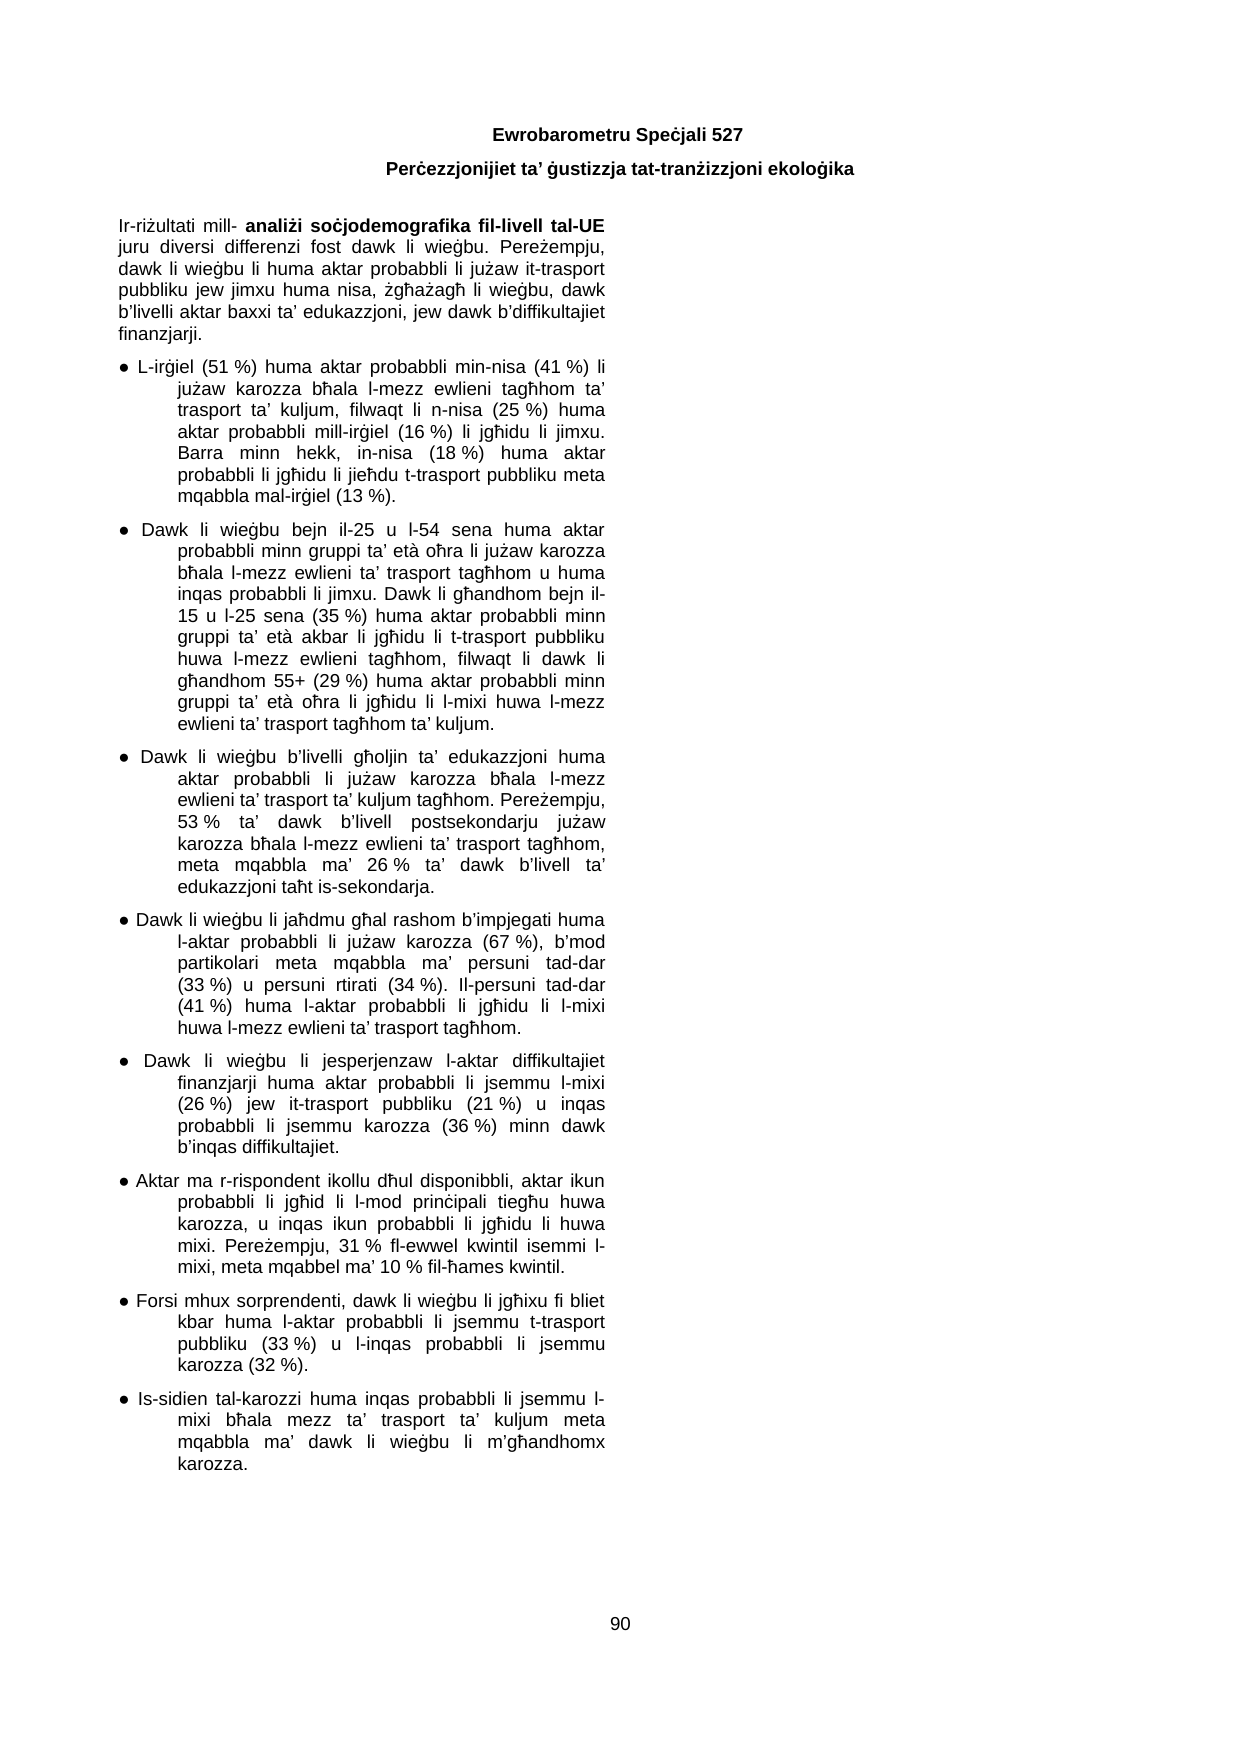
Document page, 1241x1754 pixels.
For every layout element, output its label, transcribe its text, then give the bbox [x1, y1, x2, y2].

text ● Dawk li wieġbu li jesperjenzaw l-aktar diffikultajiet finanzjarji huma aktar probabbli li jsemmu l-mixi (26 %) jew it-trasport pubbliku (21 %) u inqas probabbli li jsemmu karozza (36 %) minn dawk b’inqas diffikultajiet. [118, 1050, 605, 1158]
text Ir-riżultati mill- analiżi soċjodemografika fil-livell tal-UE juru diversi differenzi fost dawk li wieġbu. Pereżempju, dawk li wieġbu li huma aktar probabbli li jużaw it-trasport pubbliku jew jimxu huma nisa, żgħażagħ li wieġbu, dawk b’livelli aktar baxxi ta’ edukazzjoni, jew dawk b’diffikultajiet finanzjarji. [118, 214, 605, 344]
text ● Dawk li wieġbu li jaħdmu għal rashom b’impjegati huma l-aktar probabbli li jużaw karozza (67 %), b’mod partikolari meta mqabbla ma’ persuni tad-dar (33 %) u persuni rtirati (34 %). Il-persuni tad-dar (41 %) huma l-aktar probabbli li jgħidu li l-mixi huwa l-mezz ewlieni ta’ trasport tagħhom. [118, 909, 605, 1038]
text ● Aktar ma r-rispondent ikollu dħul disponibbli, aktar ikun probabbli li jgħid li l-mod prinċipali tiegħu huwa karozza, u inqas ikun probabbli li jgħidu li huwa mixi. Pereżempju, 31 % fl-ewwel kwintil isemmi l-mixi, meta mqabbel ma’ 10 % fil-ħames kwintil. [118, 1170, 605, 1278]
text ● Forsi mhux sorprendenti, dawk li wieġbu li jgħixu fi bliet kbar huma l-aktar probabbli li jsemmu t-trasport pubbliku (33 %) u l-inqas probabbli li jsemmu karozza (32 %). [118, 1289, 605, 1376]
text ● L-irġiel (51 %) huma aktar probabbli min-nisa (41 %) li jużaw karozza bħala l-mezz ewlieni tagħhom ta’ trasport ta’ kuljum, filwaqt li n-nisa (25 %) huma aktar probabbli mill-irġiel (16 %) li jgħidu li jimxu. Barra minn hekk, in-nisa (18 %) huma aktar probabbli li jgħidu li jieħdu t-trasport pubbliku meta mqabbla mal-irġiel (13 %). [118, 356, 605, 507]
text ● Is-sidien tal-karozzi huma inqas probabbli li jsemmu l-mixi bħala mezz ta’ trasport ta’ kuljum meta mqabbla ma’ dawk li wieġbu li m’għandhomx karozza. [118, 1388, 605, 1474]
text ● Dawk li wieġbu b’livelli għoljin ta’ edukazzjoni huma aktar probabbli li jużaw karozza bħala l-mezz ewlieni ta’ trasport ta’ kuljum tagħhom. Pereżempju, 53 % ta’ dawk b’livell postsekondarju jużaw karozza bħala l-mezz ewlieni ta’ trasport tagħhom, meta mqabbla ma’ 26 % ta’ dawk b’livell ta’ edukazzjoni taħt is-sekondarja. [118, 746, 605, 897]
text ● Dawk li wieġbu bejn il-25 u l-54 sena huma aktar probabbli minn gruppi ta’ età oħra li jużaw karozza bħala l-mezz ewlieni ta’ trasport tagħhom u huma inqas probabbli li jimxu. Dawk li għandhom bejn il-15 u l-25 sena (35 %) huma aktar probabbli minn gruppi ta’ età akbar li jgħidu li t-trasport pubbliku huwa l-mezz ewlieni tagħhom, filwaqt li dawk li għandhom 55+ (29 %) huma aktar probabbli minn gruppi ta’ età oħra li jgħidu li l-mixi huwa l-mezz ewlieni ta’ trasport tagħhom ta’ kuljum. [118, 518, 605, 734]
